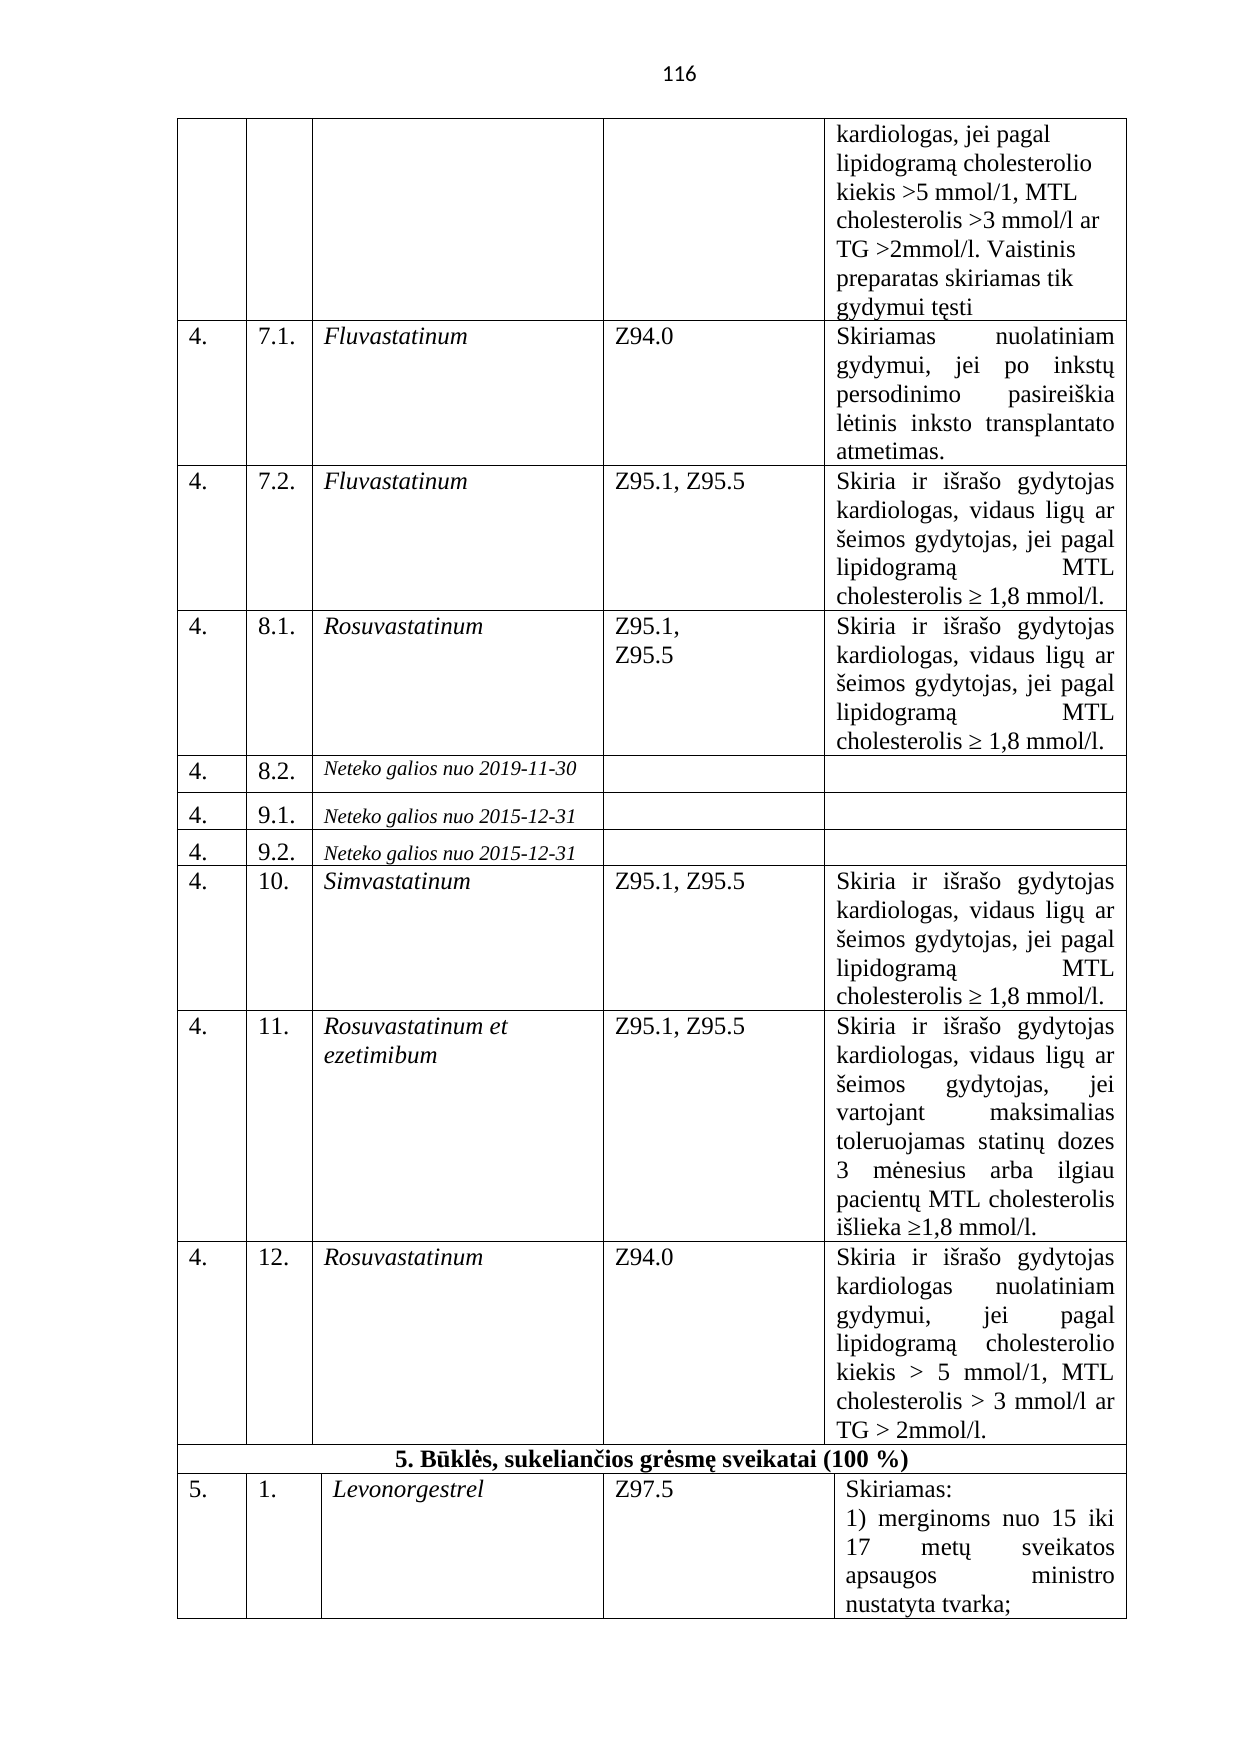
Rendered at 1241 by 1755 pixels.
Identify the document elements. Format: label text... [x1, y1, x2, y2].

table_cell 8.1. [247, 611, 312, 755]
table_cell 5. Būklės, sukeliančios grėsmę sveikatai (100 %) [178, 1445, 1126, 1473]
table_cell 4. [178, 866, 246, 1010]
table_cell 4. [178, 793, 246, 828]
table_cell Neteko galios nuo 2015-12-31 [313, 830, 603, 865]
table_cell [825, 830, 1126, 865]
table_cell Skiriamas nuolatiniam gydymui, jei po inkstų persodinimo pasireiškia lėtinis inksto transplantato atmetimas. [825, 321, 1126, 465]
table_cell 5. [178, 1474, 246, 1618]
table_cell 4. [178, 756, 246, 792]
table_cell 7.1. [247, 321, 312, 465]
table_cell Z95.1, Z95.5 [604, 1011, 824, 1241]
table_cell 4. [178, 611, 246, 755]
table_cell Skiria ir išrašo gydytojas kardiologas, vidaus ligų ar šeimos gydytojas, jei pagal lipidogramą MTL cholesterolis ≥ 1,8 mmol/l. [825, 611, 1126, 755]
table_cell Skiria ir išrašo gydytojas kardiologas, vidaus ligų ar šeimos gydytojas, jei pagal lipidogramą MTL cholesterolis ≥ 1,8 mmol/l. [825, 466, 1126, 610]
table_cell Z94.0 [604, 1242, 824, 1443]
table_cell 4. [178, 830, 246, 865]
table_cell 10. [247, 866, 312, 1010]
table_cell 7.2. [247, 466, 312, 610]
table_cell Fluvastatinum [313, 321, 603, 465]
table_cell Neteko galios nuo 2019-11-30 [313, 756, 603, 792]
table_cell Z95.1, Z95.5 [604, 611, 824, 755]
table_cell [604, 756, 824, 792]
table_cell 8.2. [247, 756, 312, 792]
table_cell [825, 793, 1126, 828]
table_cell Rosuvastatinum [313, 611, 603, 755]
table_cell Z95.1, Z95.5 [604, 866, 824, 1010]
table_cell 4. [178, 466, 246, 610]
table_cell [604, 830, 824, 865]
table_cell Levonorgestrel [322, 1474, 603, 1618]
table_cell Skiria ir išrašo gydytojas kardiologas, vidaus ligų ar šeimos gydytojas, jei pagal lipidogramą MTL cholesterolis ≥ 1,8 mmol/l. [825, 866, 1126, 1010]
table_cell 4. [178, 1242, 246, 1443]
table_cell 9.2. [247, 830, 312, 865]
table_cell Fluvastatinum [313, 466, 603, 610]
table_cell [247, 119, 312, 320]
table_cell 9.1. [247, 793, 312, 828]
table_cell Z94.0 [604, 321, 824, 465]
table_cell Simvastatinum [313, 866, 603, 1010]
table_cell [604, 793, 824, 828]
table_cell [313, 119, 603, 320]
table_cell 1. [247, 1474, 321, 1618]
table_cell Skiriamas: 1) merginoms nuo 15 iki 17 metų sveikatos apsaugos ministro nustatyta tvarka; [835, 1474, 1126, 1618]
table_cell Skiria ir išrašo gydytojas kardiologas nuolatiniam gydymui, jei pagal lipidogramą cholesterolio kiekis > 5 mmol/1, MTL cholesterolis > 3 mmol/l ar TG > 2mmol/l. [825, 1242, 1126, 1443]
table_cell [825, 756, 1126, 792]
table_cell Neteko galios nuo 2015-12-31 [313, 793, 603, 828]
table_cell Rosuvastatinum et ezetimibum [313, 1011, 603, 1241]
table_cell Skiria ir išrašo gydytojas kardiologas, vidaus ligų ar šeimos gydytojas, jei vartojant maksimalias toleruojamas statinų dozes 3 mėnesius arba ilgiau pacientų MTL cholesterolis išlieka ≥1,8 mmol/l. [825, 1011, 1126, 1241]
table_cell Z95.1, Z95.5 [604, 466, 824, 610]
table_cell kardiologas, jei pagal lipidogramą cholesterolio kiekis >5 mmol/1, MTL cholesterolis >3 mmol/l ar TG >2mmol/l. Vaistinis preparatas skiriamas tik gydymui tęsti [825, 119, 1126, 320]
table_cell Z97.5 [604, 1474, 834, 1618]
table_cell Rosuvastatinum [313, 1242, 603, 1443]
table_cell 4. [178, 321, 246, 465]
table_cell 4. [178, 1011, 246, 1241]
table_cell [178, 119, 246, 320]
table_cell 12. [247, 1242, 312, 1443]
table_cell 11. [247, 1011, 312, 1241]
table_cell [604, 119, 824, 320]
